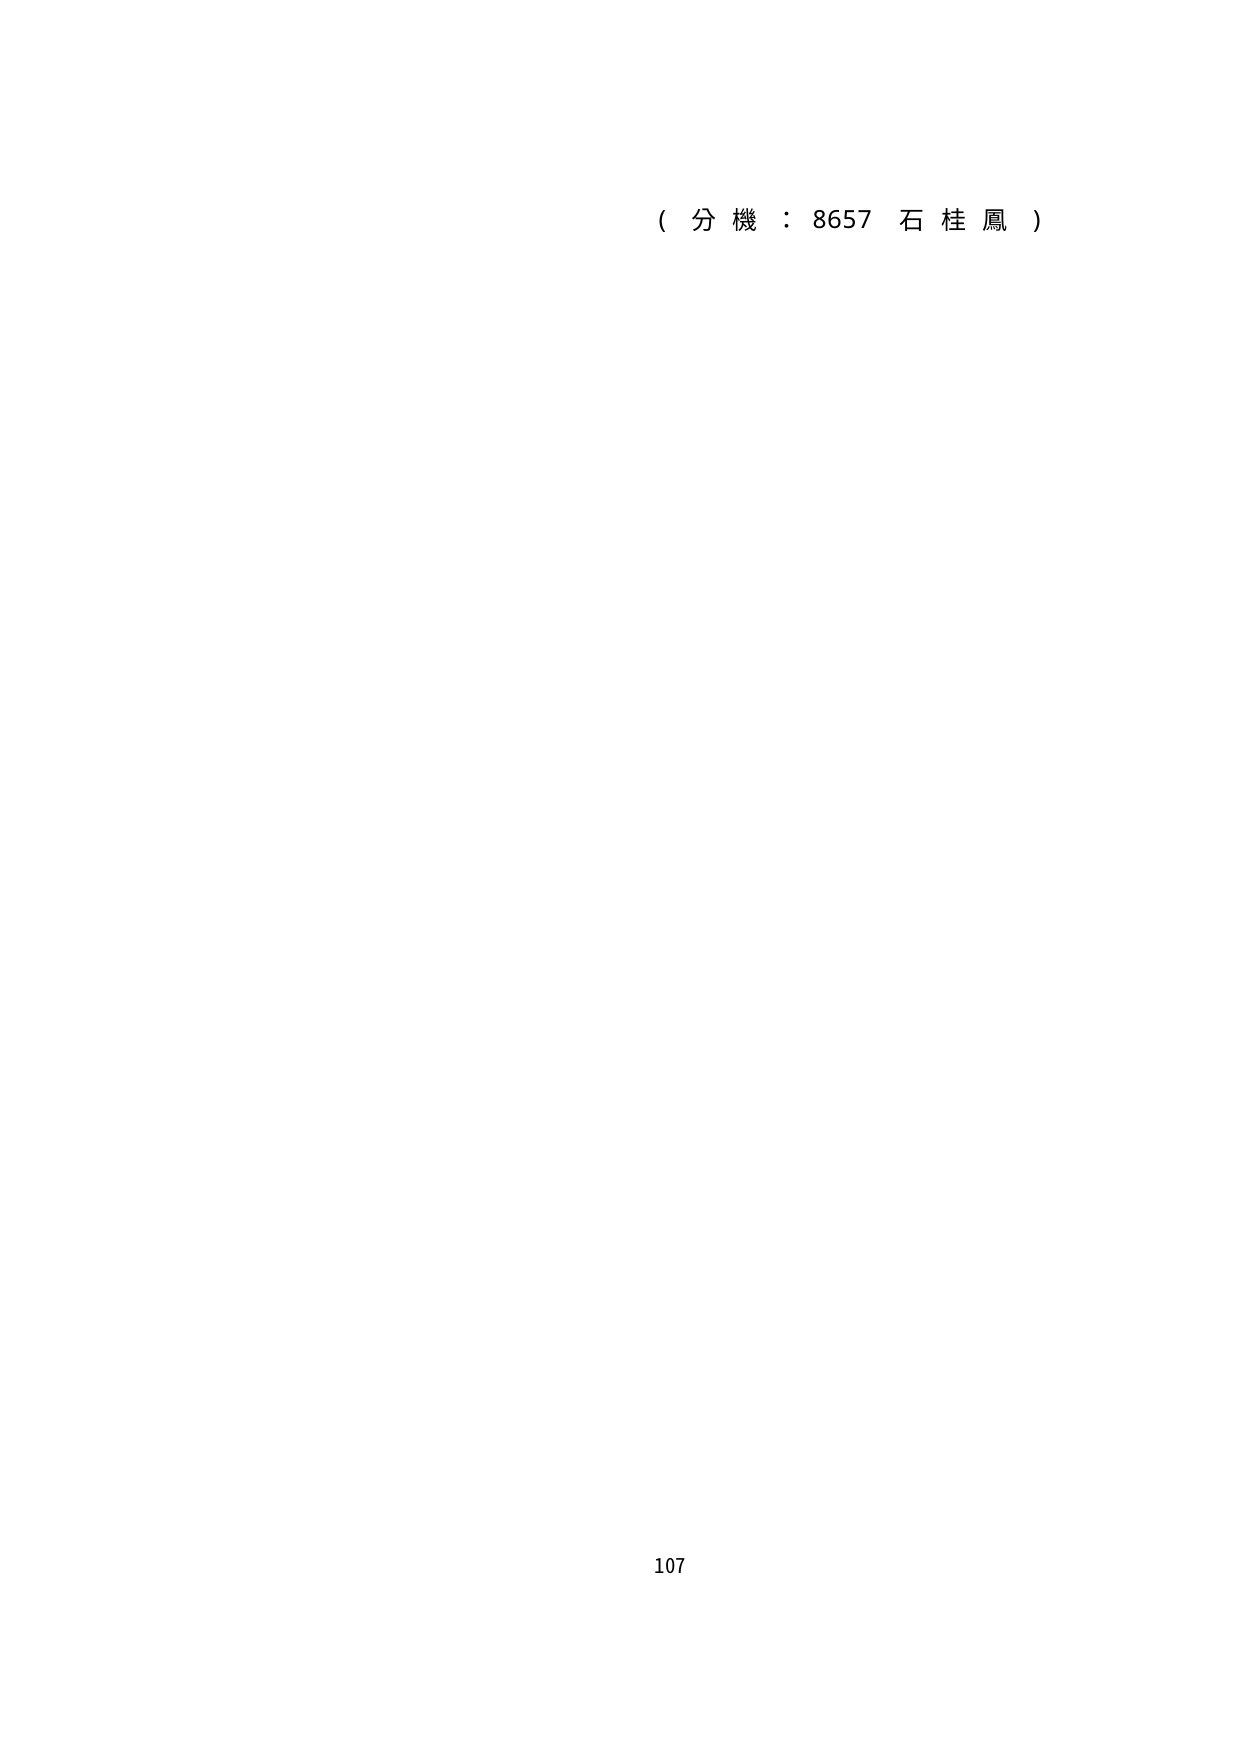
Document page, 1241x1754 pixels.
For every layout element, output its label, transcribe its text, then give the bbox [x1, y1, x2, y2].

text (分機：8657 石桂鳳) [183, 177, 1058, 240]
